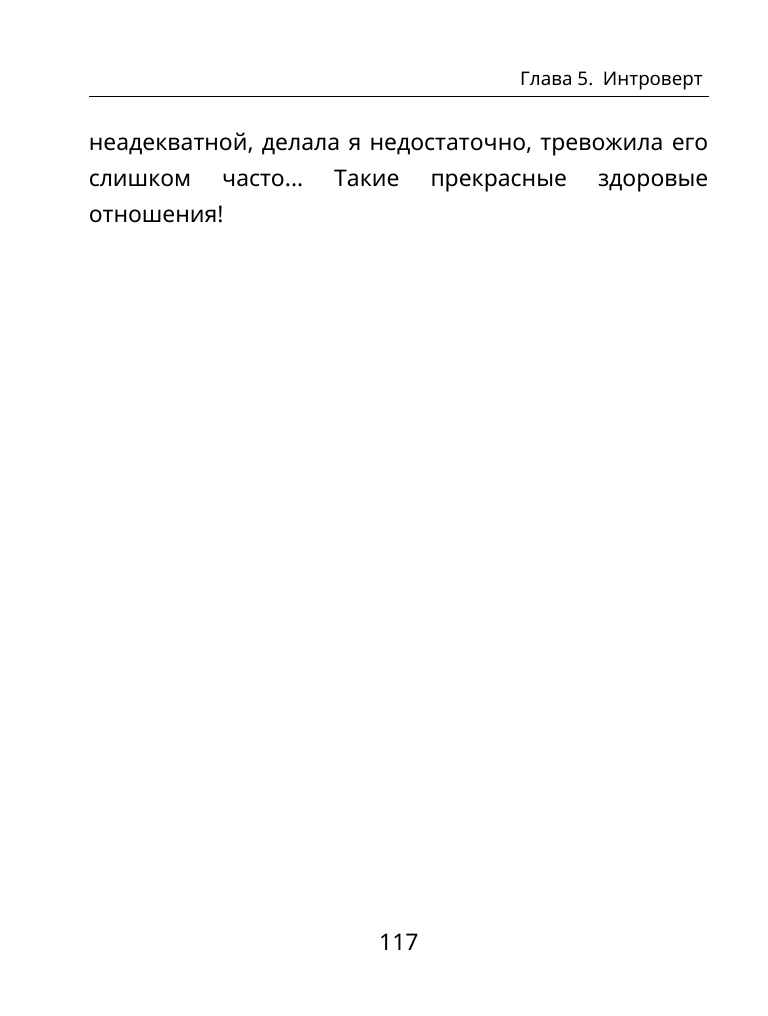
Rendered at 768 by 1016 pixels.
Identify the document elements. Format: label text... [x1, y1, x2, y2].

text неадекватной, делала я недостаточно, тревожила его слишком часто... Такие прекрасные здоровые отношения! [88, 126, 709, 229]
